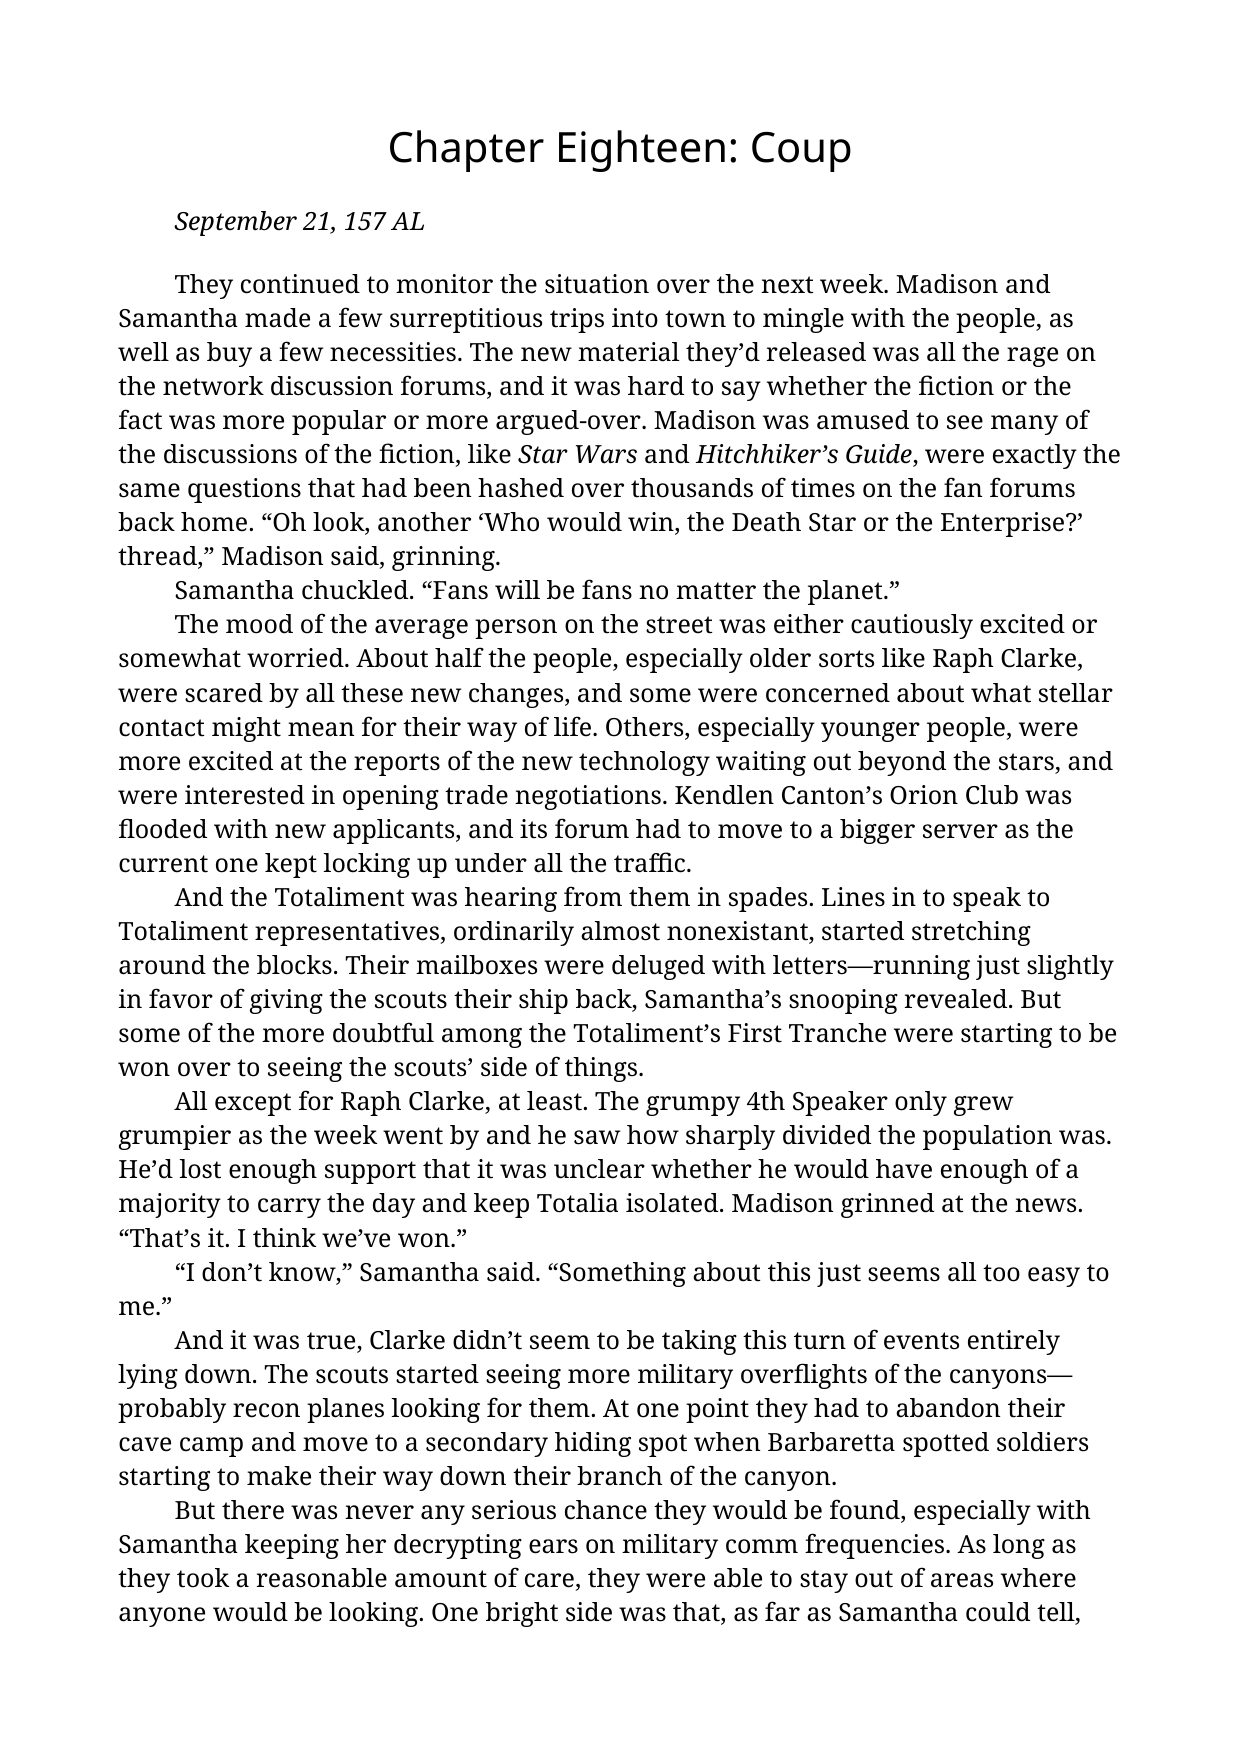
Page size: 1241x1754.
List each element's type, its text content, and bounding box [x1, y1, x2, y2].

text Chapter Eighteen: Coup [118, 118, 1122, 175]
text Samantha chuckled. “Fans will be fans no matter the planet.” [118, 573, 1122, 607]
text They continued to monitor the situation over the next week. Madison and Samantha made a few surreptitious trips into town to mingle with the people, as well as buy a few necessities. The new material they’d released was all the rage on the network discussion forums, and it was hard to say whether the fiction or the fact was more popular or more argued-over. Madison was amused to see many of the discussions of the fiction, like Star Wars and Hitchhiker’s Guide, were exactly the same questions that had been hashed over thousands of times on the fan forums back home. “Oh look, another ‘Who would win, the Death Star or the Enterprise?’ thread,” Madison said, grinning. [118, 266, 1122, 573]
text “I don’t know,” Samantha said. “Something about this just seems all too easy to me.” [118, 1254, 1122, 1322]
text And the Totaliment was hearing from them in spades. Lines in to speak to Totaliment representatives, ordinarily almost nonexistant, started stretching around the blocks. Their mailboxes were deluged with letters—running just slightly in favor of giving the scouts their ship back, Samantha’s snooping revealed. But some of the more doubtful among the Totaliment’s First Tranche were starting to be won over to seeing the scouts’ side of things. [118, 879, 1122, 1084]
text But there was never any serious chance they would be found, especially with Samantha keeping her decrypting ears on military comm frequencies. As long as they took a reasonable amount of care, they were able to stay out of areas where anyone would be looking. One bright side was that, as far as Samantha could tell, [118, 1493, 1122, 1629]
text And it was true, Clarke didn’t seem to be taking this turn of events entirely lying down. The scouts started seeing more military overflights of the canyons—probably recon planes looking for them. At one point they had to abandon their cave camp and move to a secondary hiding spot when Barbaretta spotted soldiers starting to make their way down their branch of the canyon. [118, 1322, 1122, 1493]
text The mood of the average person on the street was either cautiously excited or somewhat worried. About half the people, especially older sorts like Raph Clarke, were scared by all these new changes, and some were concerned about what stellar contact might mean for their way of life. Others, especially younger people, were more excited at the reports of the new technology waiting out beyond the stars, and were interested in opening trade negotiations. Kendlen Canton’s Orion Club was flooded with new applicants, and its forum had to move to a bigger server as the current one kept locking up under all the traffic. [118, 607, 1122, 879]
text September 21, 157 AL [118, 204, 1122, 238]
text All except for Raph Clarke, at least. The grumpy 4th Speaker only grew grumpier as the week went by and he saw how sharply divided the population was. He’d lost enough support that it was unclear whether he would have enough of a majority to carry the day and keep Totalia isolated. Madison grinned at the news. “That’s it. I think we’ve won.” [118, 1084, 1122, 1254]
